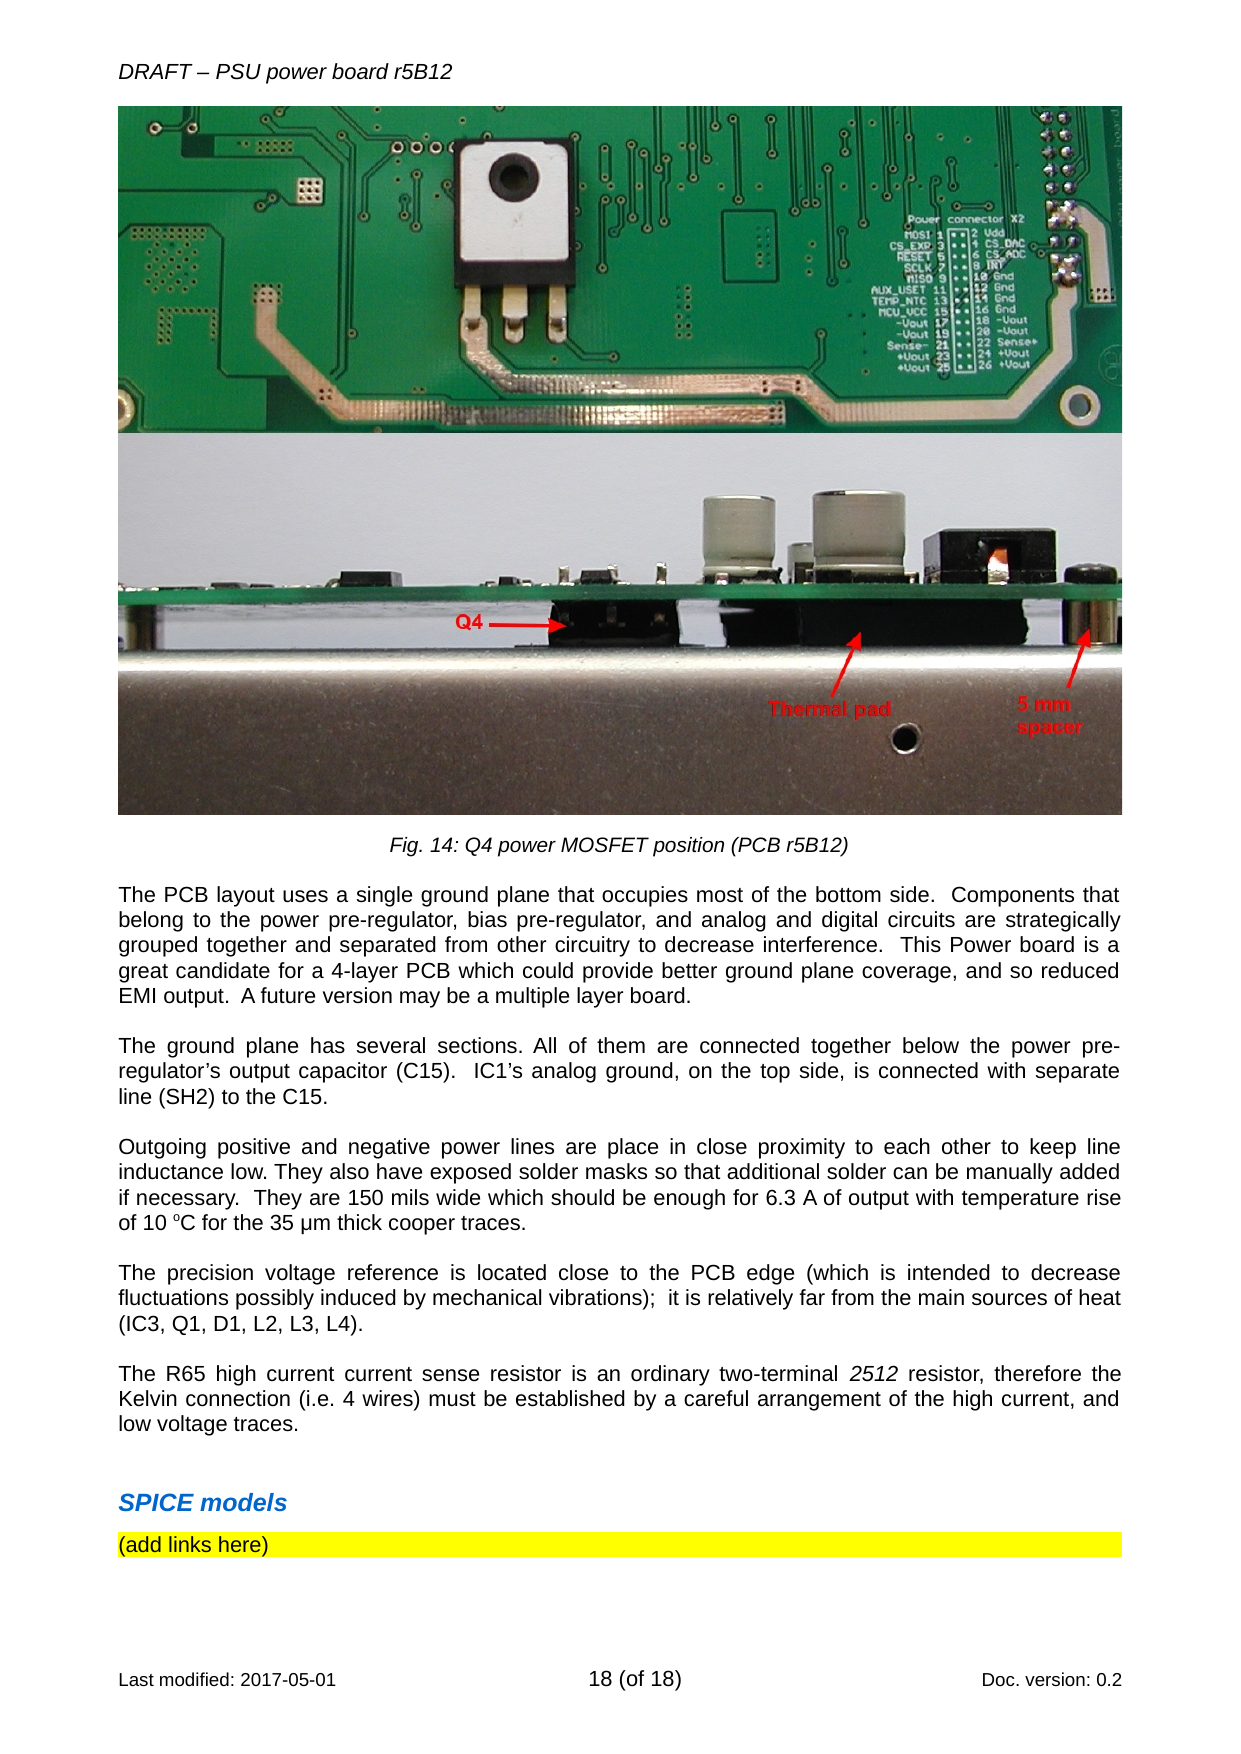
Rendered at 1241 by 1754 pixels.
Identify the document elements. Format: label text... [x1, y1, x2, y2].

text The R65 high current current sense resistor is an ordinary two-terminal 2512 resistor, therefore the Kelvin connection (i.e. 4 wires) must be established by a careful arrangement of the high current, and low voltage traces. [118, 1361, 1122, 1436]
text The ground plane has several sections. All of them are connected together below the power pre-regulator’s output capacitor (C15). IC1’s analog ground, on the top side, is connected with separate line (SH2) to the C15. [118, 1033, 1122, 1109]
text The PCB layout uses a single ground plane that occupies most of the bottom side. Components that belong to the power pre-regulator, bias pre-regulator, and analog and digital circuits are strategically grouped together and separated from other circuitry to decrease interference. This Power board is a great candidate for a 4-layer PCB which could provide better ground plane coverage, and so reduced EMI output. A future version may be a multiple layer board. [118, 882, 1122, 1008]
text Outgoing positive and negative power lines are place in close proximity to each other to keep line inductance low. They also have exposed solder masks so that additional solder can be manually added if necessary. They are 150 mils wide which should be enough for 6.3 A of output with temperature rise of 10 oC for the 35 μm thick cooper traces. [118, 1134, 1122, 1235]
picture [118, 106, 1123, 815]
text Fig. 14: Q4 power MOSFET position (PCB r5B12) [118, 815, 1122, 857]
text (add links here) [118, 1532, 1122, 1557]
text The precision voltage reference is located close to the PCB edge (which is intended to decrease fluctuations possibly induced by mechanical vibrations); it is relatively far from the main sources of heat (IC3, Q1, D1, L2, L3, L4). [118, 1260, 1122, 1336]
subtitle SPICE models [118, 1488, 1122, 1517]
